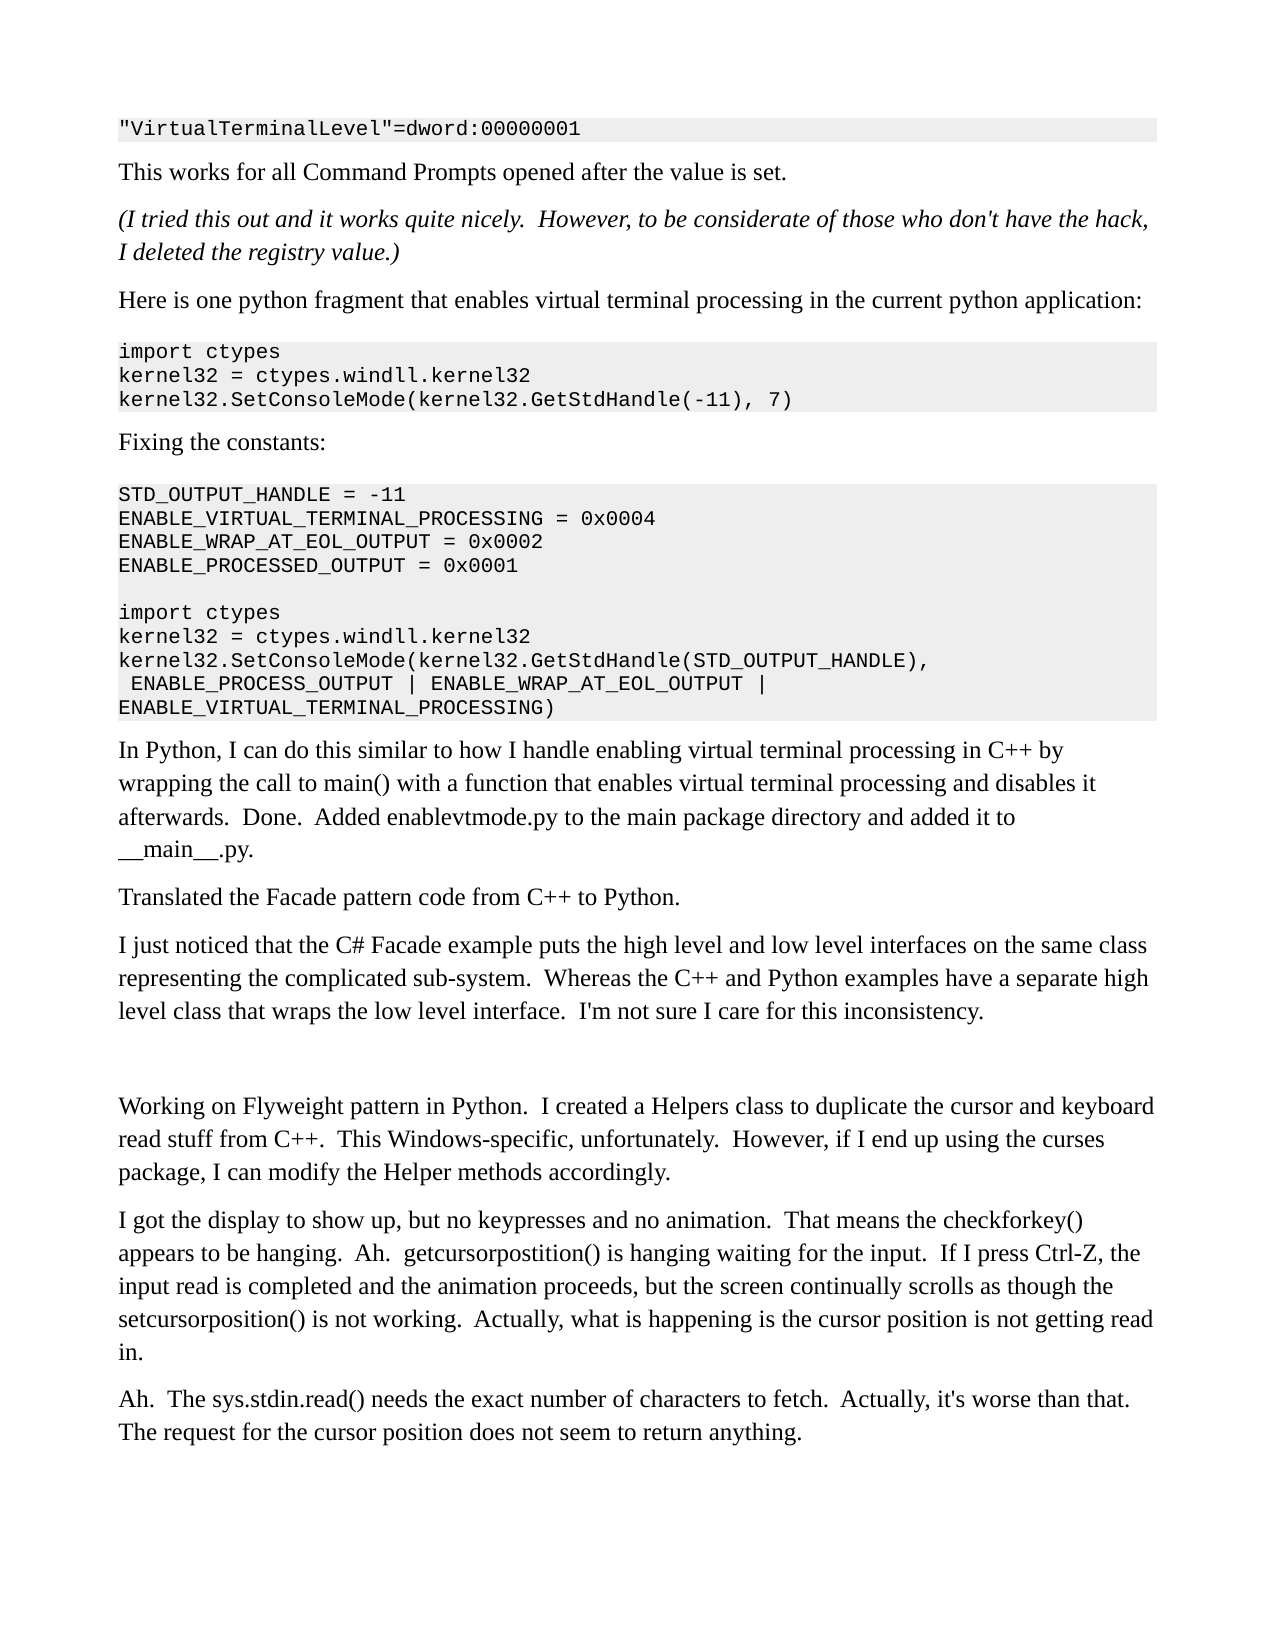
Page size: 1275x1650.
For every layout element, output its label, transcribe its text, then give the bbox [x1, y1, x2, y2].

text Here is one python fragment that enables virtual terminal processing in the current python application: [118, 285, 1157, 314]
text In Python, I can do this similar to how I handle enabling virtual terminal processing in C++ by wrapping the call to main() with a function that enables virtual terminal processing and disables it afterwards. Done. Added enablevtmode.py to the main package directory and added it to __main__.py. [118, 736, 1157, 863]
text This works for all Command Prompts opened after the value is set. [118, 157, 1157, 186]
text kernel32.SetConsoleMode(kernel32.GetStdHandle(STD_OUTPUT_HANDLE), [118, 649, 1157, 673]
text ENABLE_VIRTUAL_TERMINAL_PROCESSING = 0x0004 [118, 508, 1157, 531]
text import ctypes [118, 602, 1157, 626]
text Fixing the constants: [118, 427, 1157, 456]
text kernel32.SetConsoleMode(kernel32.GetStdHandle(-11), 7) [118, 389, 1157, 412]
text (I tried this out and it works quite nicely. However, to be considerate of those who don't have the hack, I deleted the registry value.) [118, 204, 1157, 266]
text Working on Flyweight pattern in Python. I created a Helpers class to duplicate the cursor and keyboard read stuff from C++. This Windows-specific, unfortunately. However, if I end up using the curses package, I can modify the Helper methods accordingly. [118, 1091, 1157, 1186]
text kernel32 = ctypes.windll.kernel32 [118, 626, 1157, 649]
text I just noticed that the C# Facade example puts the high level and low level interfaces on the same class representing the complicated sub-system. Whereas the C++ and Python examples have a separate high level class that wraps the low level interface. I'm not sure I care for this inconsistency. [118, 930, 1157, 1024]
text ENABLE_PROCESS_OUTPUT | ENABLE_WRAP_AT_EOL_OUTPUT | ENABLE_VIRTUAL_TERMINAL_PROCESSING) [118, 673, 1157, 721]
text Ah. The sys.stdin.read() needs the exact number of characters to fetch. Actually, it's worse than that. The request for the cursor position does not seem to return anything. [118, 1384, 1157, 1446]
text ENABLE_WRAP_AT_EOL_OUTPUT = 0x0002 [118, 531, 1157, 555]
text ENABLE_PROCESSED_OUTPUT = 0x0001 [118, 555, 1157, 579]
text kernel32 = ctypes.windll.kernel32 [118, 365, 1157, 389]
text import ctypes [118, 342, 1157, 365]
text I got the display to show up, but no keypresses and no animation. That means the checkforkey() appears to be hanging. Ah. getcursorpostition() is hanging waiting for the input. If I press Ctrl-Z, the input read is completed and the animation proceeds, but the screen continually scrolls as though the setcursorposition() is not working. Actually, what is happening is the cursor position is not getting read in. [118, 1205, 1157, 1366]
text "VirtualTerminalLevel"=dword:00000001 [118, 118, 1157, 142]
text STD_OUTPUT_HANDLE = -11 [118, 484, 1157, 508]
text Translated the Facade pattern code from C++ to Python. [118, 882, 1157, 911]
